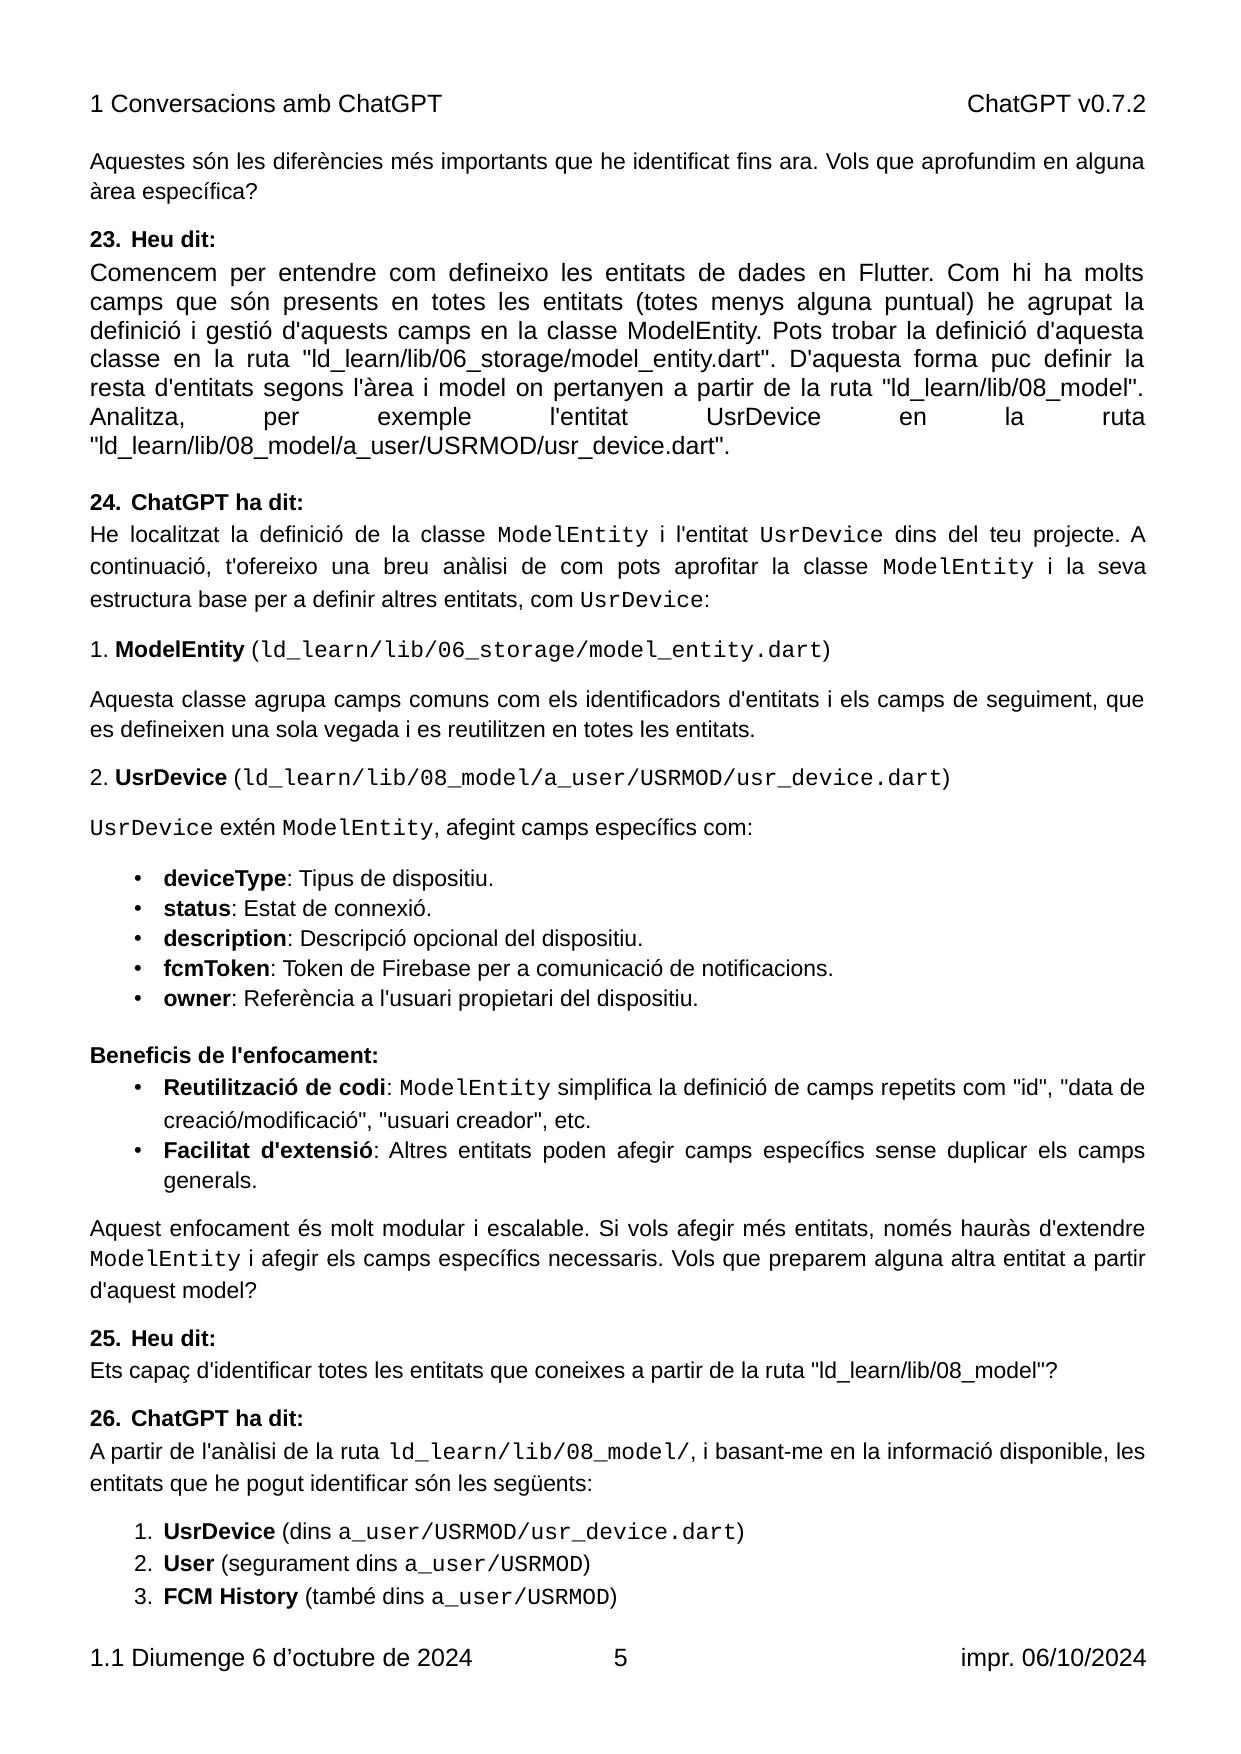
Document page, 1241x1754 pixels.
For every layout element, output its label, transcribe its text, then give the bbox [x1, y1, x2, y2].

list fcmToken: Token de Firebase per a comunicació de notificacions. [134, 955, 1146, 981]
text Aquest enfocament és molt modular i escalable. Si vols afegir més entitats, només hauràs d'extendre ModelEntity i afegir els camps específics necessaris. Vols que preparem alguna altra entitat a partir d'aquest model? [89, 1215, 1146, 1304]
list ChatGPT ha dit: [89, 1405, 1146, 1432]
text Ets capaç d'identificar totes les entitats que coneixes a partir de la ruta "ld_learn/lib/08_model"? [89, 1357, 1146, 1384]
list description: Descripció opcional del dispositiu. [134, 925, 1146, 951]
list User (segurament dins a_user/USRMOD) [134, 1550, 1146, 1579]
list ChatGPT ha dit: [89, 489, 1146, 515]
list FCM History (també dins a_user/USRMOD) [134, 1583, 1146, 1611]
text Aquesta classe agrupa camps comuns com els identificadors d'entitats i els camps de seguiment, que es defineixen una sola vegada i es reutilitzen en totes les entitats. [89, 686, 1146, 742]
text UsrDevice extén ModelEntity, afegint camps específics com: [89, 814, 1146, 843]
text Comencem per entendre com defineixo les entitats de dades en Flutter. Com hi ha molts camps que són presents en totes les entitats (totes menys alguna puntual) he agrupat la definició i gestió d'aquests camps en la classe ModelEntity. Pots trobar la definició d'aquesta classe en la ruta "ld_learn/lib/06_storage/model_entity.dart". D'aquesta forma puc definir la resta d'entitats segons l'àrea i model on pertanyen a partir de la ruta "ld_learn/lib/08_model". Analitza, per exemple l'entitat UsrDevice en la ruta "ld_learn/lib/08_model/a_user/USRMOD/usr_device.dart". [89, 258, 1146, 459]
list owner: Referència a l'usuari propietari del dispositiu. [134, 985, 1146, 1012]
list UsrDevice (dins a_user/USRMOD/usr_device.dart) [134, 1518, 1146, 1546]
list deviceType: Tipus de dispositiu. [134, 864, 1146, 891]
subtitle Beneficis de l'enfocament: [89, 1042, 1146, 1068]
list Facilitat d'extensió: Altres entitats poden afegir camps específics sense duplicar els camps generals. [134, 1137, 1146, 1193]
text 2. UsrDevice (ld_learn/lib/08_model/a_user/USRMOD/usr_device.dart) [89, 764, 1146, 792]
list status: Estat de connexió. [134, 895, 1146, 921]
text Aquestes són les diferències més importants que he identificat fins ara. Vols que aprofundim en alguna àrea específica? [89, 148, 1146, 204]
text A partir de l'anàlisi de la ruta ld_learn/lib/08_model/, i basant-me en la informació disponible, les entitats que he pogut identificar són les següents: [89, 1438, 1146, 1496]
list Heu dit: [89, 1325, 1146, 1352]
text He localitzat la definició de la classe ModelEntity i l'entitat UsrDevice dins del teu projecte. A continuació, t'ofereixo una breu anàlisi de com pots aprofitar la classe ModelEntity i la seva estructura base per a definir altres entitats, com UsrDevice: [89, 521, 1146, 614]
list Reutilització de codi: ModelEntity simplifica la definició de camps repetits com "id", "data de creació/modificació", "usuari creador", etc. [134, 1074, 1146, 1133]
text 1. ModelEntity (ld_learn/lib/06_storage/model_entity.dart) [89, 636, 1146, 664]
list Heu dit: [89, 226, 1146, 252]
